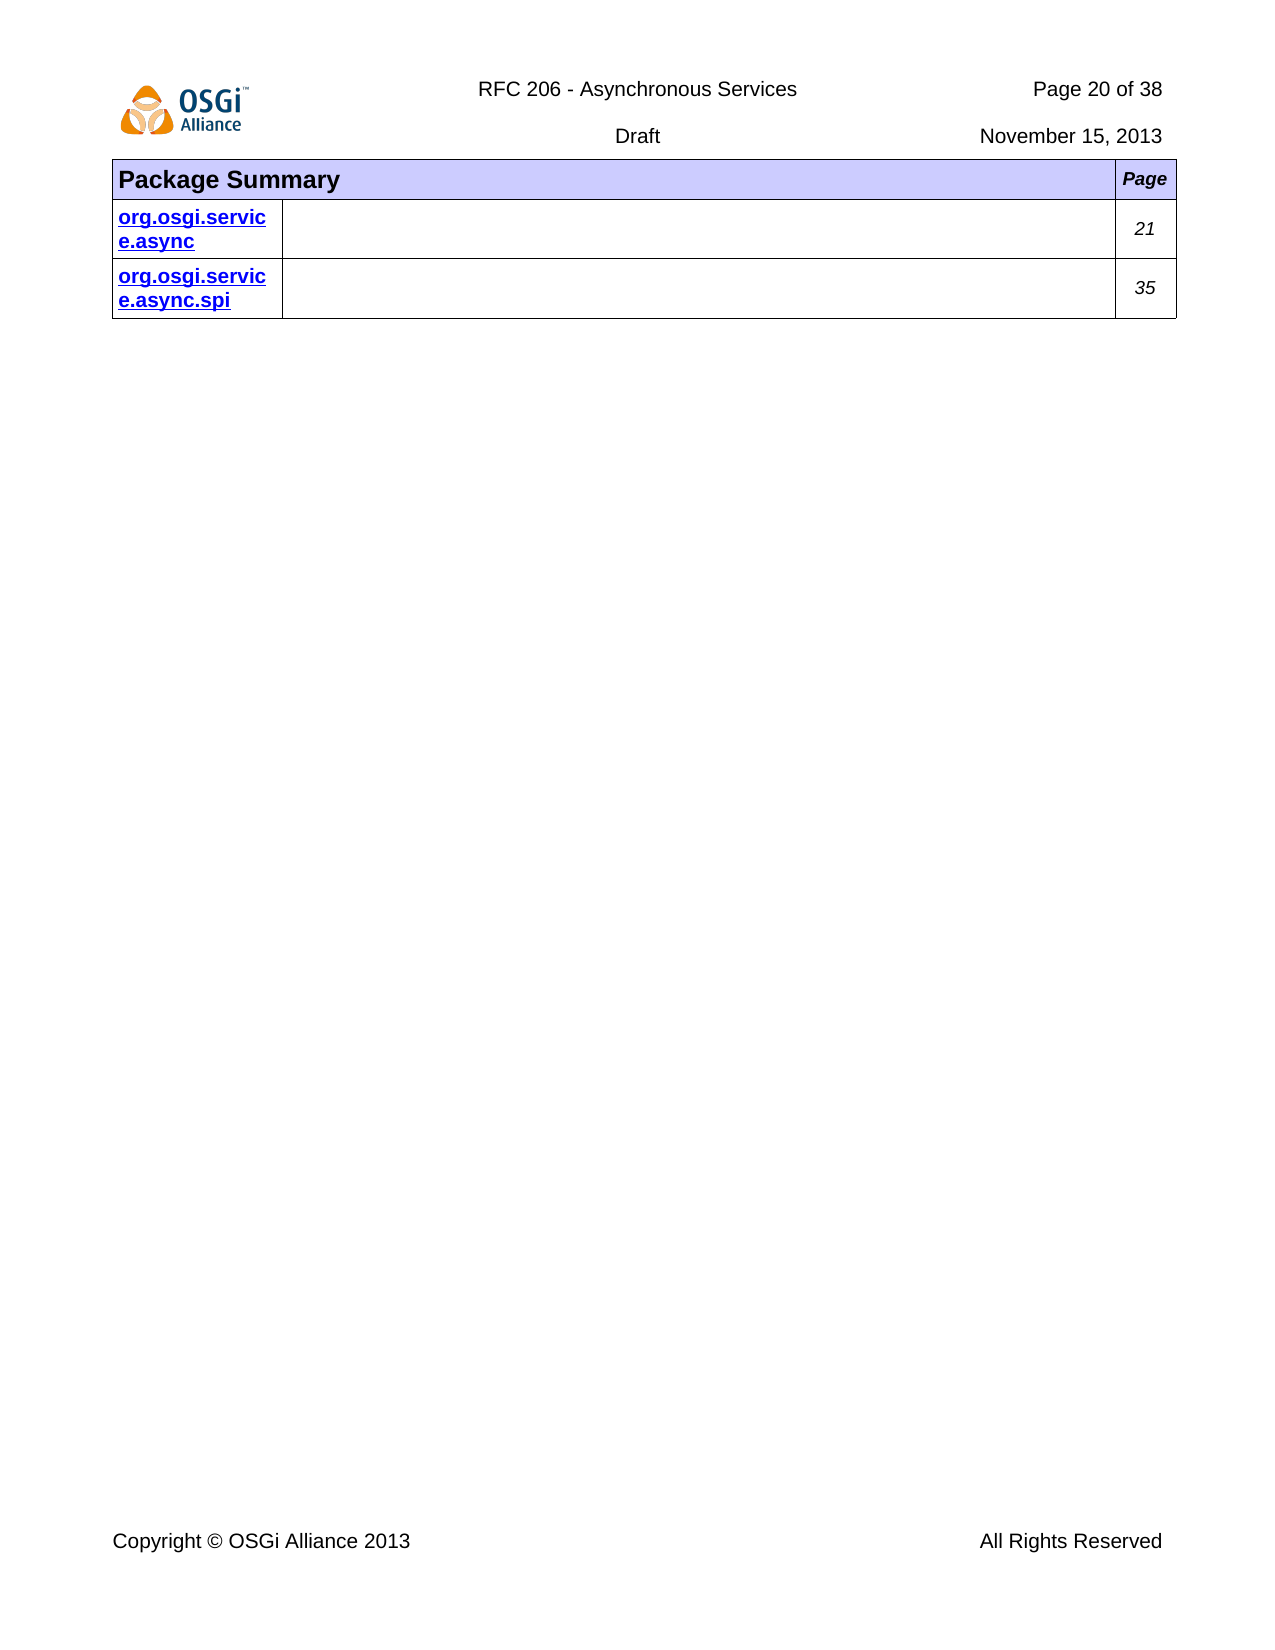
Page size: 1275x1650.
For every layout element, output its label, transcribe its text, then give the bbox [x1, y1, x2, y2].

table_header Page [1116, 160, 1176, 199]
table_cell [283, 259, 1115, 318]
table_cell org.osgi.service.async [113, 200, 282, 258]
picture [113, 78, 257, 142]
table_header Package Summary [113, 160, 1115, 199]
table_cell org.osgi.service.async.spi [113, 259, 282, 318]
table_cell [283, 200, 1115, 258]
table_cell 19 [1116, 200, 1176, 258]
table_cell 33 [1116, 259, 1176, 318]
